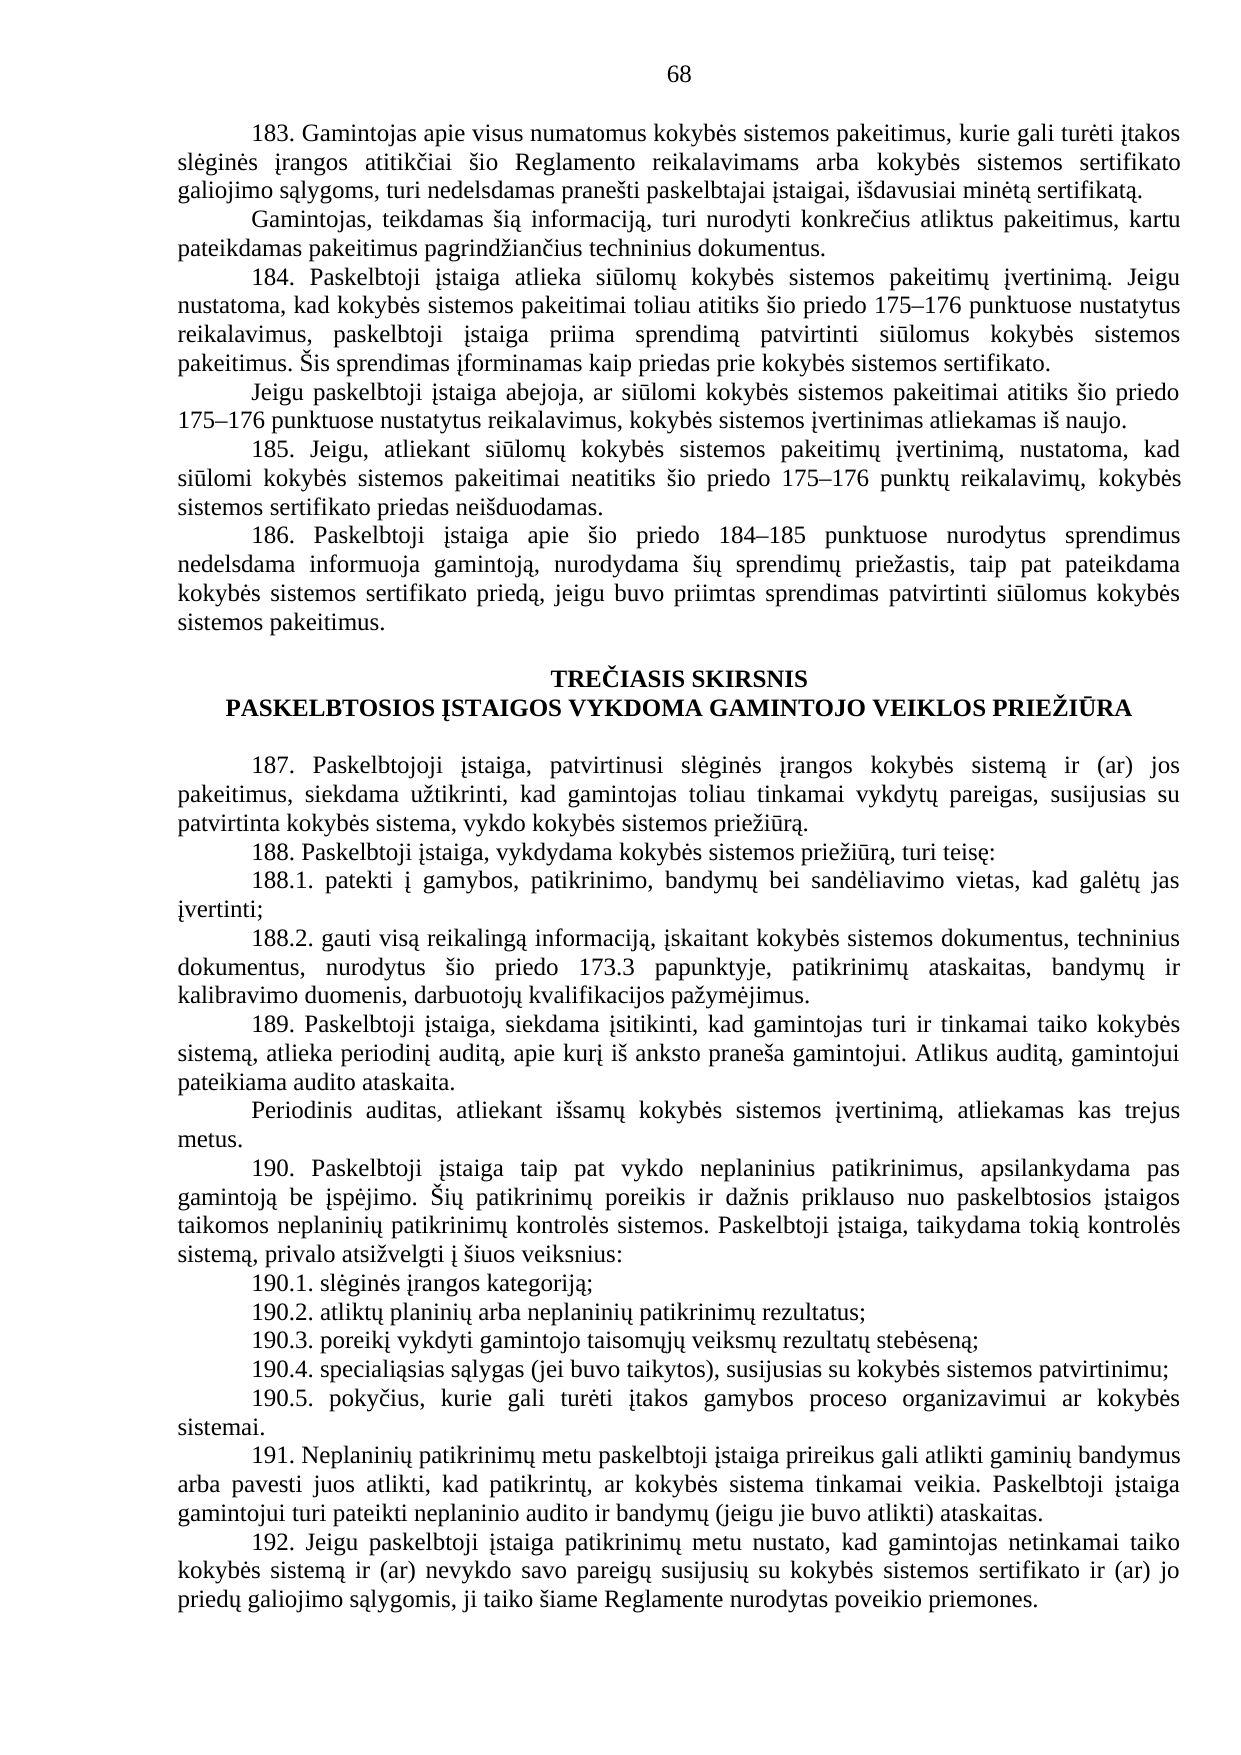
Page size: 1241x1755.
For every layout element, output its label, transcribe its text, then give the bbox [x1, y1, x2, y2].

text 190.3. poreikį vykdyti gamintojo taisomųjų veiksmų rezultatų stebėseną; [177, 1326, 1181, 1354]
text 183. Gamintojas apie visus numatomus kokybės sistemos pakeitimus, kurie gali turėti įtakos slėginės įrangos atitikčiai šio Reglamento reikalavimams arba kokybės sistemos sertifikato galiojimo sąlygoms, turi nedelsdamas pranešti paskelbtajai įstaigai, išdavusiai minėtą sertifikatą. [177, 118, 1181, 204]
text PASKELBTOSIOS ĮSTAIGOS VYKDOMA GAMINTOJO VEIKLOS PRIEŽIŪRA [177, 693, 1181, 722]
text 191. Neplaninių patikrinimų metu paskelbtoji įstaiga prireikus gali atlikti gaminių bandymus arba pavesti juos atlikti, kad patikrintų, ar kokybės sistema tinkamai veikia. Paskelbtoji įstaiga gamintojui turi pateikti neplaninio audito ir bandymų (jeigu jie buvo atlikti) ataskaitas. [177, 1441, 1181, 1527]
text 184. Paskelbtoji įstaiga atlieka siūlomų kokybės sistemos pakeitimų įvertinimą. Jeigu nustatoma, kad kokybės sistemos pakeitimai toliau atitiks šio priedo 175–176 punktuose nustatytus reikalavimus, paskelbtoji įstaiga priima sprendimą patvirtinti siūlomus kokybės sistemos pakeitimus. Šis sprendimas įforminamas kaip priedas prie kokybės sistemos sertifikato. [177, 262, 1181, 377]
text 186. Paskelbtoji įstaiga apie šio priedo 184–185 punktuose nurodytus sprendimus nedelsdama informuoja gamintoją, nurodydama šių sprendimų priežastis, taip pat pateikdama kokybės sistemos sertifikato priedą, jeigu buvo priimtas sprendimas patvirtinti siūlomus kokybės sistemos pakeitimus. [177, 521, 1181, 636]
text 190.1. slėginės įrangos kategoriją; [177, 1268, 1181, 1297]
text 188.2. gauti visą reikalingą informaciją, įskaitant kokybės sistemos dokumentus, techninius dokumentus, nurodytus šio priedo 173.3 papunktyje, patikrinimų ataskaitas, bandymų ir kalibravimo duomenis, darbuotojų kvalifikacijos pažymėjimus. [177, 923, 1181, 1009]
text 192. Jeigu paskelbtoji įstaiga patikrinimų metu nustato, kad gamintojas netinkamai taiko kokybės sistemą ir (ar) nevykdo savo pareigų susijusių su kokybės sistemos sertifikato ir (ar) jo priedų galiojimo sąlygomis, ji taiko šiame Reglamente nurodytas poveikio priemones. [177, 1527, 1181, 1613]
text 190. Paskelbtoji įstaiga taip pat vykdo neplaninius patikrinimus, apsilankydama pas gamintoją be įspėjimo. Šių patikrinimų poreikis ir dažnis priklauso nuo paskelbtosios įstaigos taikomos neplaninių patikrinimų kontrolės sistemos. Paskelbtoji įstaiga, taikydama tokią kontrolės sistemą, privalo atsižvelgti į šiuos veiksnius: [177, 1153, 1181, 1268]
text 187. Paskelbtojoji įstaiga, patvirtinusi slėginės įrangos kokybės sistemą ir (ar) jos pakeitimus, siekdama užtikrinti, kad gamintojas toliau tinkamai vykdytų pareigas, susijusias su patvirtinta kokybės sistema, vykdo kokybės sistemos priežiūrą. [177, 751, 1181, 837]
text TREČIASIS SKIRSNIS [177, 664, 1181, 693]
text Gamintojas, teikdamas šią informaciją, turi nurodyti konkrečius atliktus pakeitimus, kartu pateikdamas pakeitimus pagrindžiančius techninius dokumentus. [177, 204, 1181, 262]
text 188. Paskelbtoji įstaiga, vykdydama kokybės sistemos priežiūrą, turi teisę: [177, 837, 1181, 866]
text Jeigu paskelbtoji įstaiga abejoja, ar siūlomi kokybės sistemos pakeitimai atitiks šio priedo 175–176 punktuose nustatytus reikalavimus, kokybės sistemos įvertinimas atliekamas iš naujo. [177, 377, 1181, 434]
text 189. Paskelbtoji įstaiga, siekdama įsitikinti, kad gamintojas turi ir tinkamai taiko kokybės sistemą, atlieka periodinį auditą, apie kurį iš anksto praneša gamintojui. Atlikus auditą, gamintojui pateikiama audito ataskaita. [177, 1009, 1181, 1096]
text 190.2. atliktų planinių arba neplaninių patikrinimų rezultatus; [177, 1297, 1181, 1326]
text 185. Jeigu, atliekant siūlomų kokybės sistemos pakeitimų įvertinimą, nustatoma, kad siūlomi kokybės sistemos pakeitimai neatitiks šio priedo 175–176 punktų reikalavimų, kokybės sistemos sertifikato priedas neišduodamas. [177, 434, 1181, 521]
text 190.4. specialiąsias sąlygas (jei buvo taikytos), susijusias su kokybės sistemos patvirtinimu; [177, 1354, 1181, 1383]
text 188.1. patekti į gamybos, patikrinimo, bandymų bei sandėliavimo vietas, kad galėtų jas įvertinti; [177, 866, 1181, 923]
text 190.5. pokyčius, kurie gali turėti įtakos gamybos proceso organizavimui ar kokybės sistemai. [177, 1383, 1181, 1441]
text Periodinis auditas, atliekant išsamų kokybės sistemos įvertinimą, atliekamas kas trejus metus. [177, 1096, 1181, 1153]
